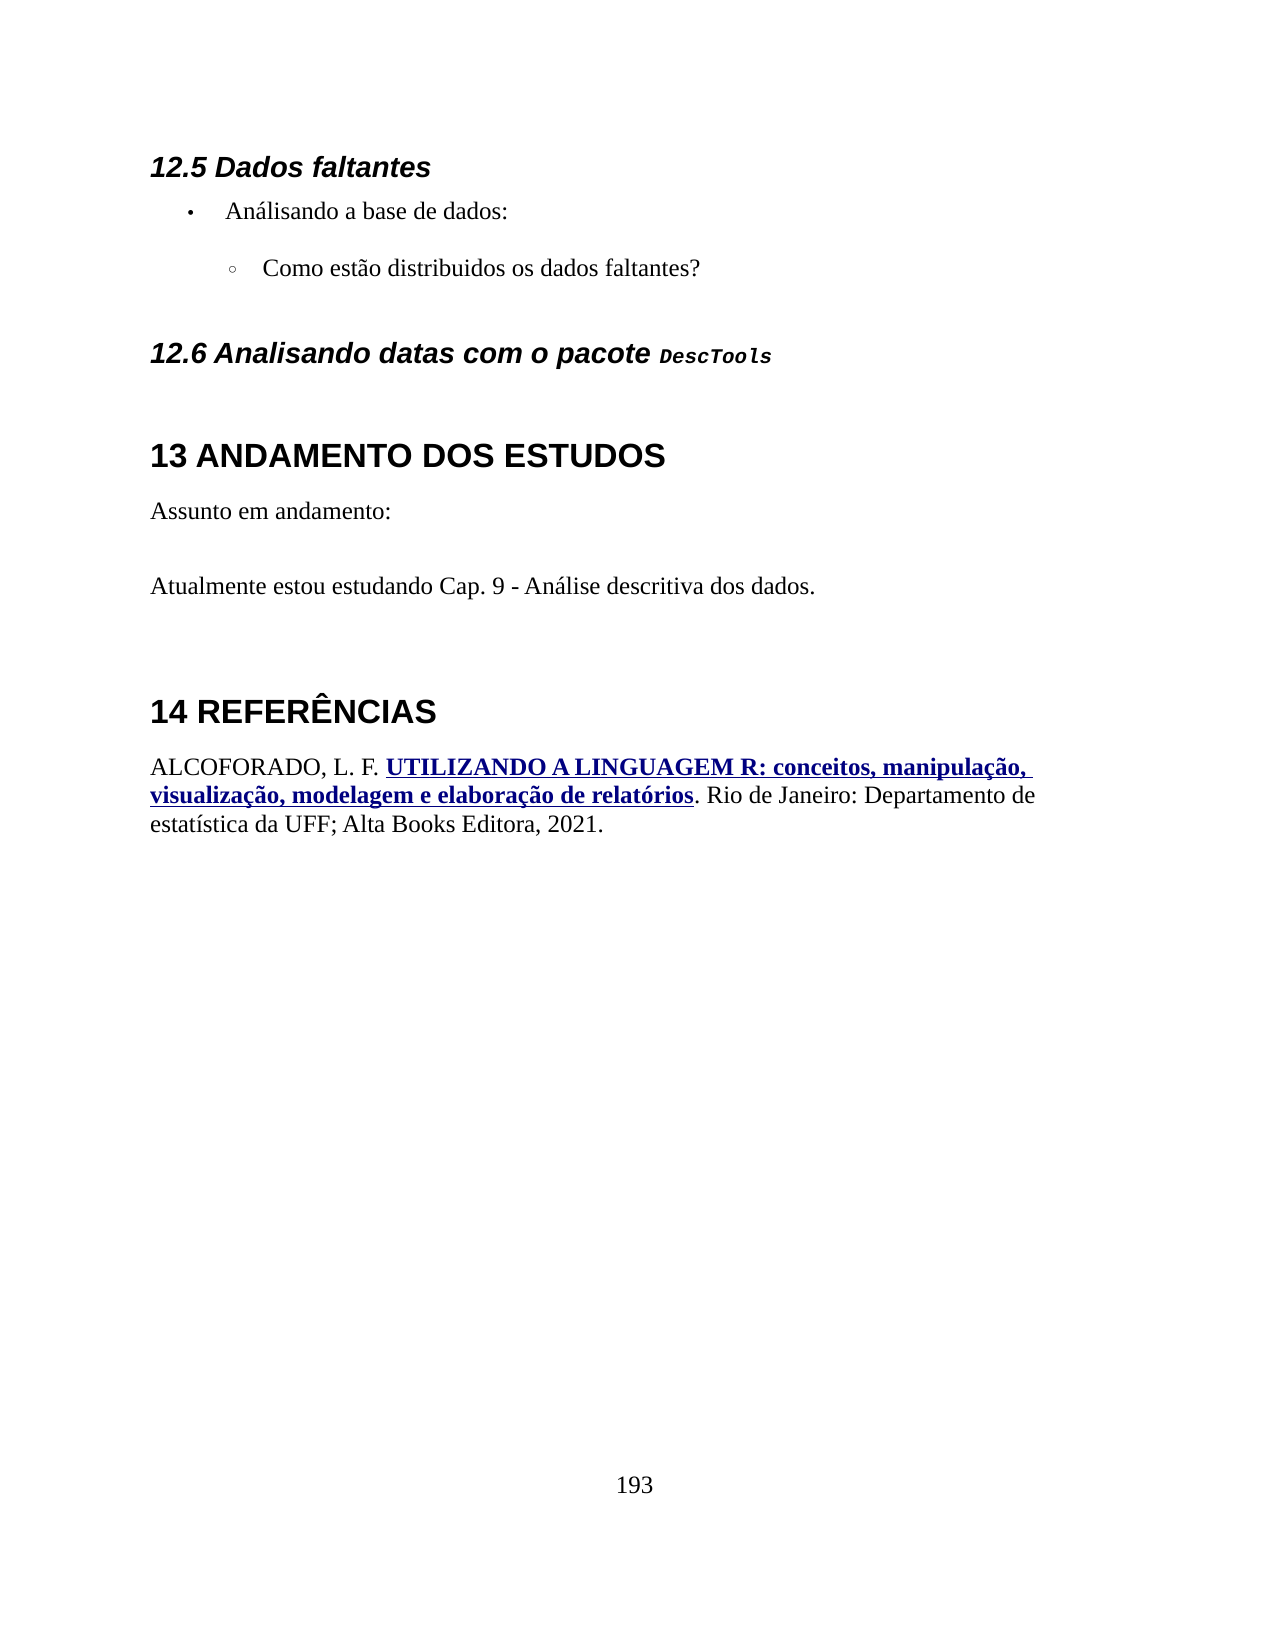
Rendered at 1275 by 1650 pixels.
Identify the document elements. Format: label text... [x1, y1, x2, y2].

list Análisando a base de dados: [187, 196, 1125, 253]
subtitle 12.5 Dados faltantes [150, 150, 1125, 183]
subtitle 13 ANDAMENTO DOS ESTUDOS [150, 436, 1125, 474]
text ALCOFORADO, L. F. UTILIZANDO A LINGUAGEM R: conceitos, manipulação, visualização, modelagem e elaboração de relatórios. Rio de Janeiro: Departamento de estatística da UFF; Alta Books Editora, 2021. [150, 752, 1125, 838]
list Como estão distribuidos os dados faltantes? [225, 253, 1125, 282]
subtitle 12.6 Analisando datas com o pacote DescTools [150, 336, 1125, 370]
text Atualmente estou estudando Cap. 9 - Análise descritiva dos dados. [150, 571, 1125, 629]
text Assunto em andamento: [150, 496, 1125, 553]
subtitle 14 REFERÊNCIAS [150, 692, 1125, 730]
